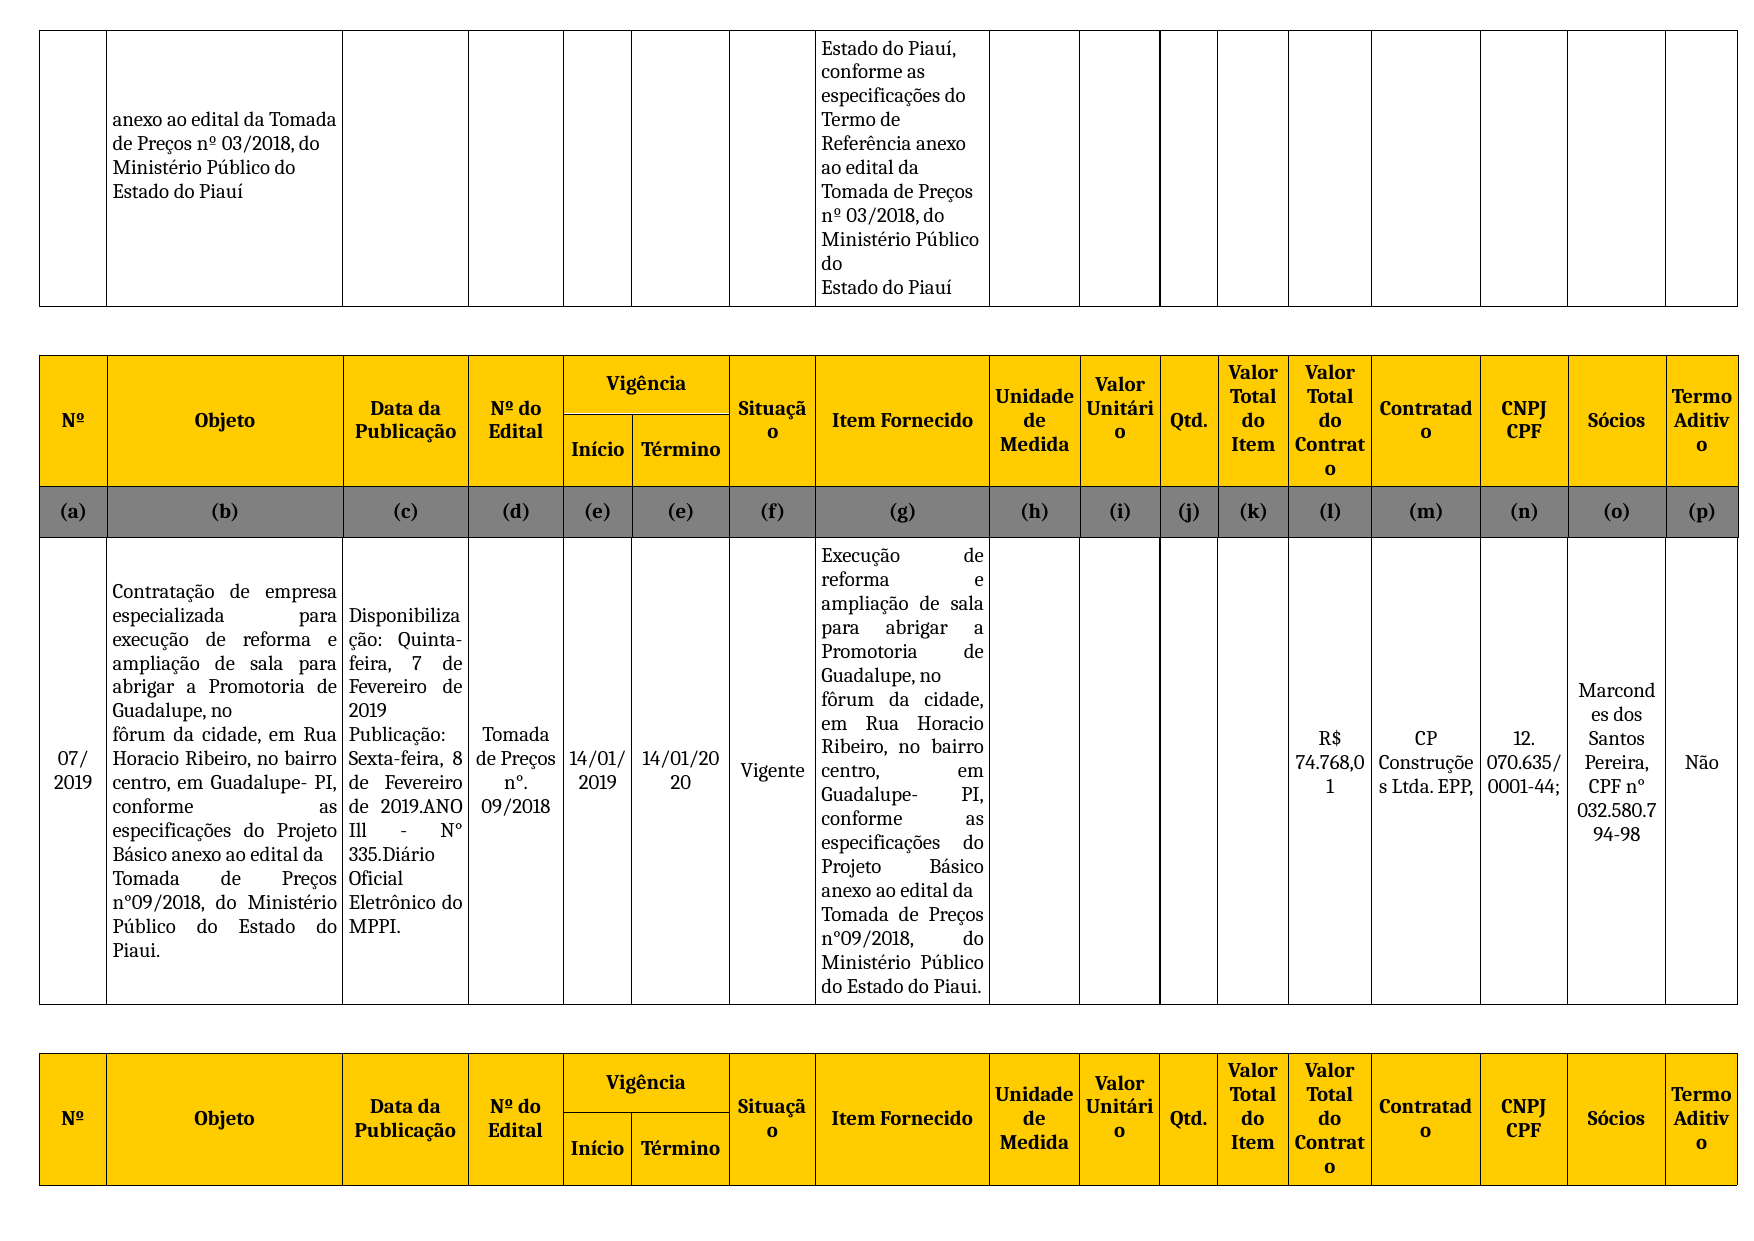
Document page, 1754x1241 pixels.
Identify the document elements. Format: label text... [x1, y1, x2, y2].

table_header Nº [40, 356, 107, 486]
table_header Nº do Edital [469, 356, 563, 486]
table_cell [1218, 31, 1288, 306]
table_cell [730, 31, 815, 306]
table_cell CP Construções Ltda. EPP, [1372, 538, 1480, 1004]
table_cell [343, 31, 468, 306]
table_cell (k) [1219, 487, 1288, 537]
table_header Nº do Edital [469, 1054, 563, 1185]
table_cell (h) [990, 487, 1080, 537]
table_cell [564, 31, 631, 306]
table_header Data da Publicação [343, 1054, 468, 1185]
table_header Unidade de Medida [990, 1054, 1079, 1185]
table_cell [469, 31, 563, 306]
table_header Termo Aditivo [1666, 1054, 1737, 1185]
table_cell anexo ao edital da Tomada de Preços nº 03/2018, do Ministério Público do Estado do Piauí [107, 31, 342, 306]
table_header Valor Unitário [1080, 1054, 1159, 1185]
table_header Contratado [1372, 356, 1480, 486]
table_cell 12. 070.635/0001-44; [1481, 538, 1567, 1004]
table_cell [990, 538, 1079, 1004]
table_cell Término [633, 415, 729, 486]
table_cell Execução de reforma e ampliação de sala para abrigar a Promotoria de Guadalupe, no fôrum da cidade, em Rua Horacio Ribeiro, no bairro centro, em Guadalupe- PI, conforme as especificações do Projeto Básico anexo ao edital da Tomada de Preços n°09/2018, do Ministério Público do Estado do Piaui. [816, 538, 989, 1004]
table_cell (f) [730, 487, 815, 537]
table_cell Estado do Piauí, conforme as especificações do Termo de Referência anexo ao edital da Tomada de Preços nº 03/2018, do Ministério Público do Estado do Piauí [816, 31, 989, 306]
table_cell (m) [1372, 487, 1480, 537]
table_cell (c) [344, 487, 468, 537]
table_header Qtd. [1161, 356, 1218, 486]
table_header Valor Unitário [1081, 356, 1160, 486]
table_header Valor Total do Item [1219, 356, 1288, 486]
table_header Data da Publicação [344, 356, 468, 486]
table_cell R$ 74.768,01 [1289, 538, 1371, 1004]
table_header Situação [730, 1054, 815, 1185]
table_cell [1568, 31, 1665, 306]
table_cell (e) [633, 487, 729, 537]
table_cell (g) [816, 487, 989, 537]
table_cell 14/01/2020 [632, 538, 729, 1004]
table_cell Início [564, 1113, 631, 1185]
table_cell [1080, 538, 1159, 1004]
table_cell Vigente [730, 538, 815, 1004]
table_header Item Fornecido [816, 356, 989, 486]
table_cell (d) [469, 487, 563, 537]
table_cell [40, 31, 106, 306]
table_cell [990, 31, 1079, 306]
table_cell 14/01/2019 [564, 538, 631, 1004]
table_cell Não [1666, 538, 1737, 1004]
table_cell [1218, 538, 1288, 1004]
table_cell Término [632, 1113, 729, 1185]
table_cell 07/ 2019 [40, 538, 106, 1004]
table_cell [1161, 538, 1217, 1004]
table_cell Marcondes dos Santos Pereira, CPF n° 032.580.794-98 [1568, 538, 1665, 1004]
table_cell [1161, 31, 1217, 306]
table_cell Contratação de empresa especializada para execução de reforma e ampliação de sala para abrigar a Promotoria de Guadalupe, no fôrum da cidade, em Rua Horacio Ribeiro, no bairro centro, em Guadalupe- PI, conforme as especificações do Projeto Básico anexo ao edital da Tomada de Preços n°09/2018, do Ministério Público do Estado do Piaui. [107, 538, 342, 1004]
table_header Situação [730, 356, 815, 486]
table_cell Início [564, 415, 632, 486]
table_header Contratado [1372, 1054, 1480, 1185]
table_header Nº [40, 1054, 106, 1185]
table_cell [1666, 31, 1737, 306]
table_cell (i) [1081, 487, 1160, 537]
table_cell [1481, 31, 1567, 306]
table_header Qtd. [1160, 1054, 1217, 1185]
table_header Vigência [564, 356, 729, 413]
table_header Vigência [564, 1054, 729, 1112]
table_header CNPJ CPF [1481, 1054, 1567, 1185]
table_cell [1080, 31, 1159, 306]
table_header Sócios [1569, 356, 1666, 486]
table_header Valor Total do Item [1218, 1054, 1288, 1185]
table_cell (p) [1667, 487, 1738, 537]
table_header Termo Aditivo [1667, 356, 1738, 486]
table_cell (j) [1161, 487, 1218, 537]
table_cell [1289, 31, 1371, 306]
table_header Item Fornecido [816, 1054, 989, 1185]
table_cell (e) [564, 487, 632, 537]
table_header CNPJ CPF [1481, 356, 1568, 486]
table_cell [1372, 31, 1480, 306]
table_header Unidade de Medida [990, 356, 1080, 486]
table_cell (b) [108, 487, 343, 537]
table_header Sócios [1568, 1054, 1665, 1185]
table_cell (l) [1289, 487, 1371, 537]
table_header Valor Total do Contrato [1289, 356, 1371, 486]
table_cell (o) [1569, 487, 1666, 537]
table_cell [632, 31, 729, 306]
table_header Valor Total do Contrato [1289, 1054, 1371, 1185]
table_cell (a) [40, 487, 107, 537]
table_header Objeto [107, 1054, 342, 1185]
table_cell Disponibilização: Quinta-feira, 7 de Fevereiro de 2019 Publicação: Sexta-feira, 8 de Fevereiro de 2019.ANO Ill - N° 335.Diário Oficial Eletrônico do MPPI. [343, 538, 468, 1004]
table_header Objeto [108, 356, 343, 486]
table_cell (n) [1481, 487, 1568, 537]
table_cell Tomada de Preços n°. 09/2018 [469, 538, 563, 1004]
